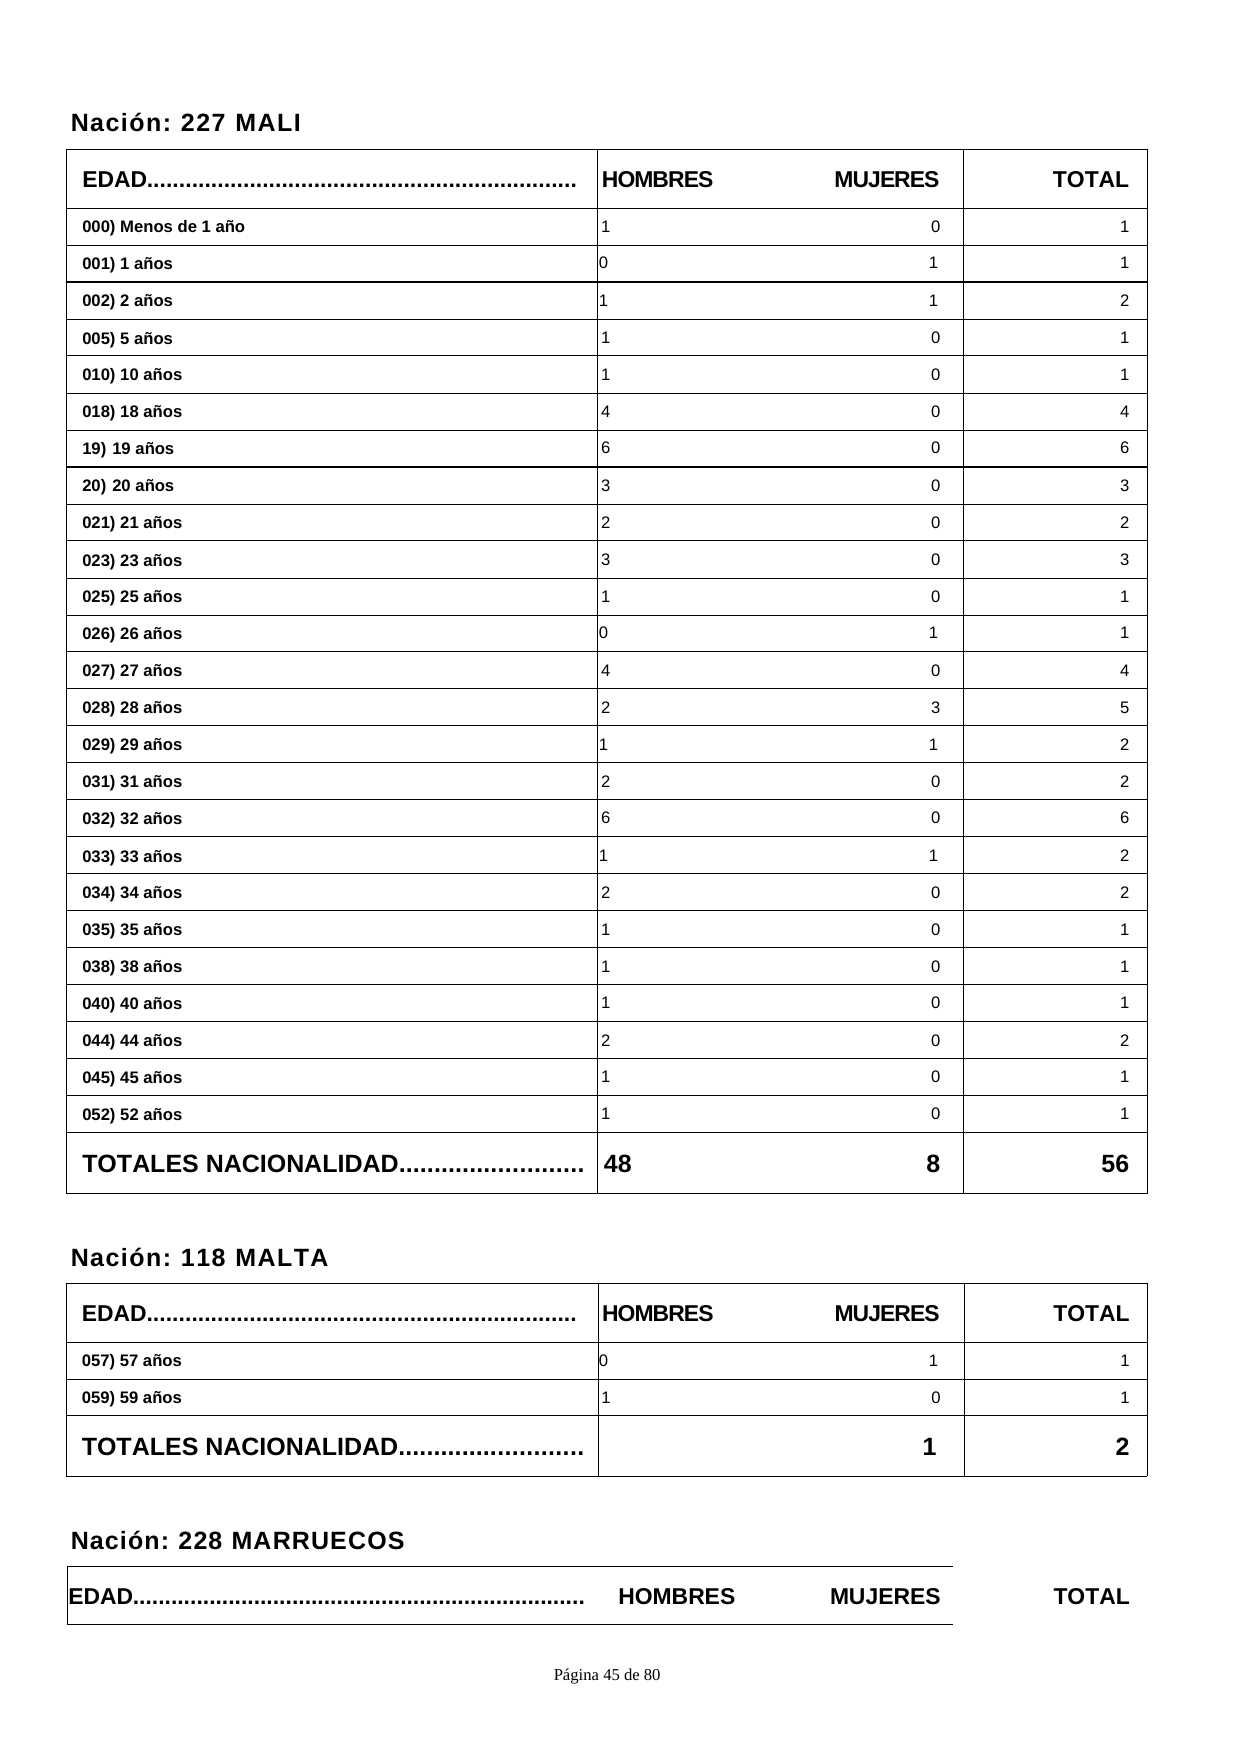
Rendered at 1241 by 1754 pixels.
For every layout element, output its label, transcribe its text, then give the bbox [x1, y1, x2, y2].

table_cell 1 [964, 911, 1147, 947]
table_cell 034) 34 años [67, 874, 597, 910]
table_cell 029) 29 años [67, 726, 597, 762]
table_cell 2 [965, 1416, 1147, 1476]
table_cell 48 8 [598, 1133, 963, 1192]
table_cell 1 [964, 1096, 1147, 1132]
table_header HOMBRES MUJERES [616, 1567, 952, 1624]
table_cell 56 [964, 1133, 1147, 1192]
table_cell 6 0 [598, 431, 963, 466]
text Nación: 227 MALI [71, 111, 1151, 137]
table_cell TOTALES NACIONALIDAD [67, 1133, 597, 1192]
table_cell 1 [964, 209, 1147, 244]
table_cell 1 [964, 616, 1147, 651]
table_header EDAD [67, 1284, 598, 1341]
table_cell 4 [964, 652, 1147, 688]
table_cell 5 [964, 689, 1147, 725]
table_cell 059) 59 años [67, 1380, 598, 1415]
table_header EDAD [67, 150, 597, 207]
table_cell 1 0 [598, 579, 963, 614]
table_cell 1 0 [598, 320, 963, 355]
table_cell 1 [965, 1380, 1147, 1415]
table_cell 057) 57 años [67, 1343, 598, 1378]
table_header TOTAL [965, 1284, 1147, 1341]
table_cell 4 0 [598, 652, 963, 688]
table_header HOMBRES MUJERES [599, 1284, 964, 1341]
table_cell 027) 27 años [67, 652, 597, 688]
table_cell 040) 40 años [67, 985, 597, 1021]
table_cell 031) 31 años [67, 763, 597, 799]
table_header HOMBRES MUJERES [598, 150, 963, 207]
table_cell 033) 33 años [67, 837, 597, 873]
table_cell 035) 35 años [67, 911, 597, 947]
table_cell 038) 38 años [67, 948, 597, 984]
table_header TOTAL [964, 150, 1147, 207]
table_cell 3 0 [598, 468, 963, 503]
table_cell 3 [964, 541, 1147, 577]
table_cell 2 [964, 726, 1147, 762]
table_cell 2 [964, 283, 1147, 318]
table_cell 1 [964, 985, 1147, 1021]
table_cell 0 1 [599, 1343, 964, 1378]
table_cell 4 0 [598, 394, 963, 429]
table_cell 2 [964, 763, 1147, 799]
table_cell 045) 45 años [67, 1059, 597, 1095]
table_cell 3 0 [598, 541, 963, 577]
table_cell 1 1 [598, 726, 963, 762]
table_cell 1 0 [598, 911, 963, 947]
table_cell 1 0 [598, 356, 963, 392]
table_header TOTAL [953, 1566, 1151, 1624]
table_cell 0 1 [598, 616, 963, 651]
table_cell 1 1 [598, 283, 963, 318]
table_cell 1 1 [599, 1416, 964, 1476]
table_cell 2 [964, 505, 1147, 540]
table_cell 1 0 [599, 1380, 964, 1415]
table_cell 025) 25 años [67, 579, 597, 614]
table_cell 1 0 [598, 1096, 963, 1132]
table_cell 018) 18 años [67, 394, 597, 429]
table_cell 002) 2 años [67, 283, 597, 318]
table_cell 2 3 [598, 689, 963, 725]
table_cell 001) 1 años [67, 246, 597, 281]
table_cell 2 0 [598, 505, 963, 540]
table_cell 2 [964, 837, 1147, 873]
text Nación: 118 MALTA [71, 1245, 1151, 1271]
table_cell 6 0 [598, 800, 963, 836]
table_cell 1 [965, 1343, 1147, 1378]
table_cell 028) 28 años [67, 689, 597, 725]
table_cell 2 0 [598, 763, 963, 799]
table_cell 010) 10 años [67, 356, 597, 392]
table_cell 052) 52 años [67, 1096, 597, 1132]
table_cell 2 [964, 874, 1147, 910]
table_cell 026) 26 años [67, 616, 597, 651]
table_cell 4 [964, 394, 1147, 429]
table_cell 1 1 [598, 837, 963, 873]
table_cell 1 [964, 246, 1147, 281]
table_cell 023) 23 años [67, 541, 597, 577]
table_cell 1 0 [598, 948, 963, 984]
table_cell 1 [964, 579, 1147, 614]
table_cell 0 1 [598, 246, 963, 281]
table_cell 1 [964, 356, 1147, 392]
text Nación: 228 MARRUECOS [71, 1528, 1151, 1554]
table_cell 2 0 [598, 874, 963, 910]
table_cell 20 años [67, 468, 597, 503]
table_cell 044) 44 años [67, 1022, 597, 1058]
text Página 45 de 80 [63, 1666, 1151, 1684]
table_cell 2 [964, 1022, 1147, 1058]
table_cell 032) 32 años [67, 800, 597, 836]
table_cell 19 años [67, 431, 597, 466]
table_cell 2 0 [598, 1022, 963, 1058]
table_header EDAD [68, 1567, 616, 1624]
table_cell 000) Menos de 1 año [67, 209, 597, 244]
table_cell 3 [964, 468, 1147, 503]
table_cell 1 0 [598, 209, 963, 244]
table_cell 1 [964, 948, 1147, 984]
table_cell 6 [964, 800, 1147, 836]
table_cell 1 [964, 320, 1147, 355]
table_cell 021) 21 años [67, 505, 597, 540]
table_cell 6 [964, 431, 1147, 466]
table_cell TOTALES NACIONALIDAD [67, 1416, 598, 1476]
table_cell 005) 5 años [67, 320, 597, 355]
table_cell 1 [964, 1059, 1147, 1095]
table_cell 1 0 [598, 1059, 963, 1095]
table_cell 1 0 [598, 985, 963, 1021]
